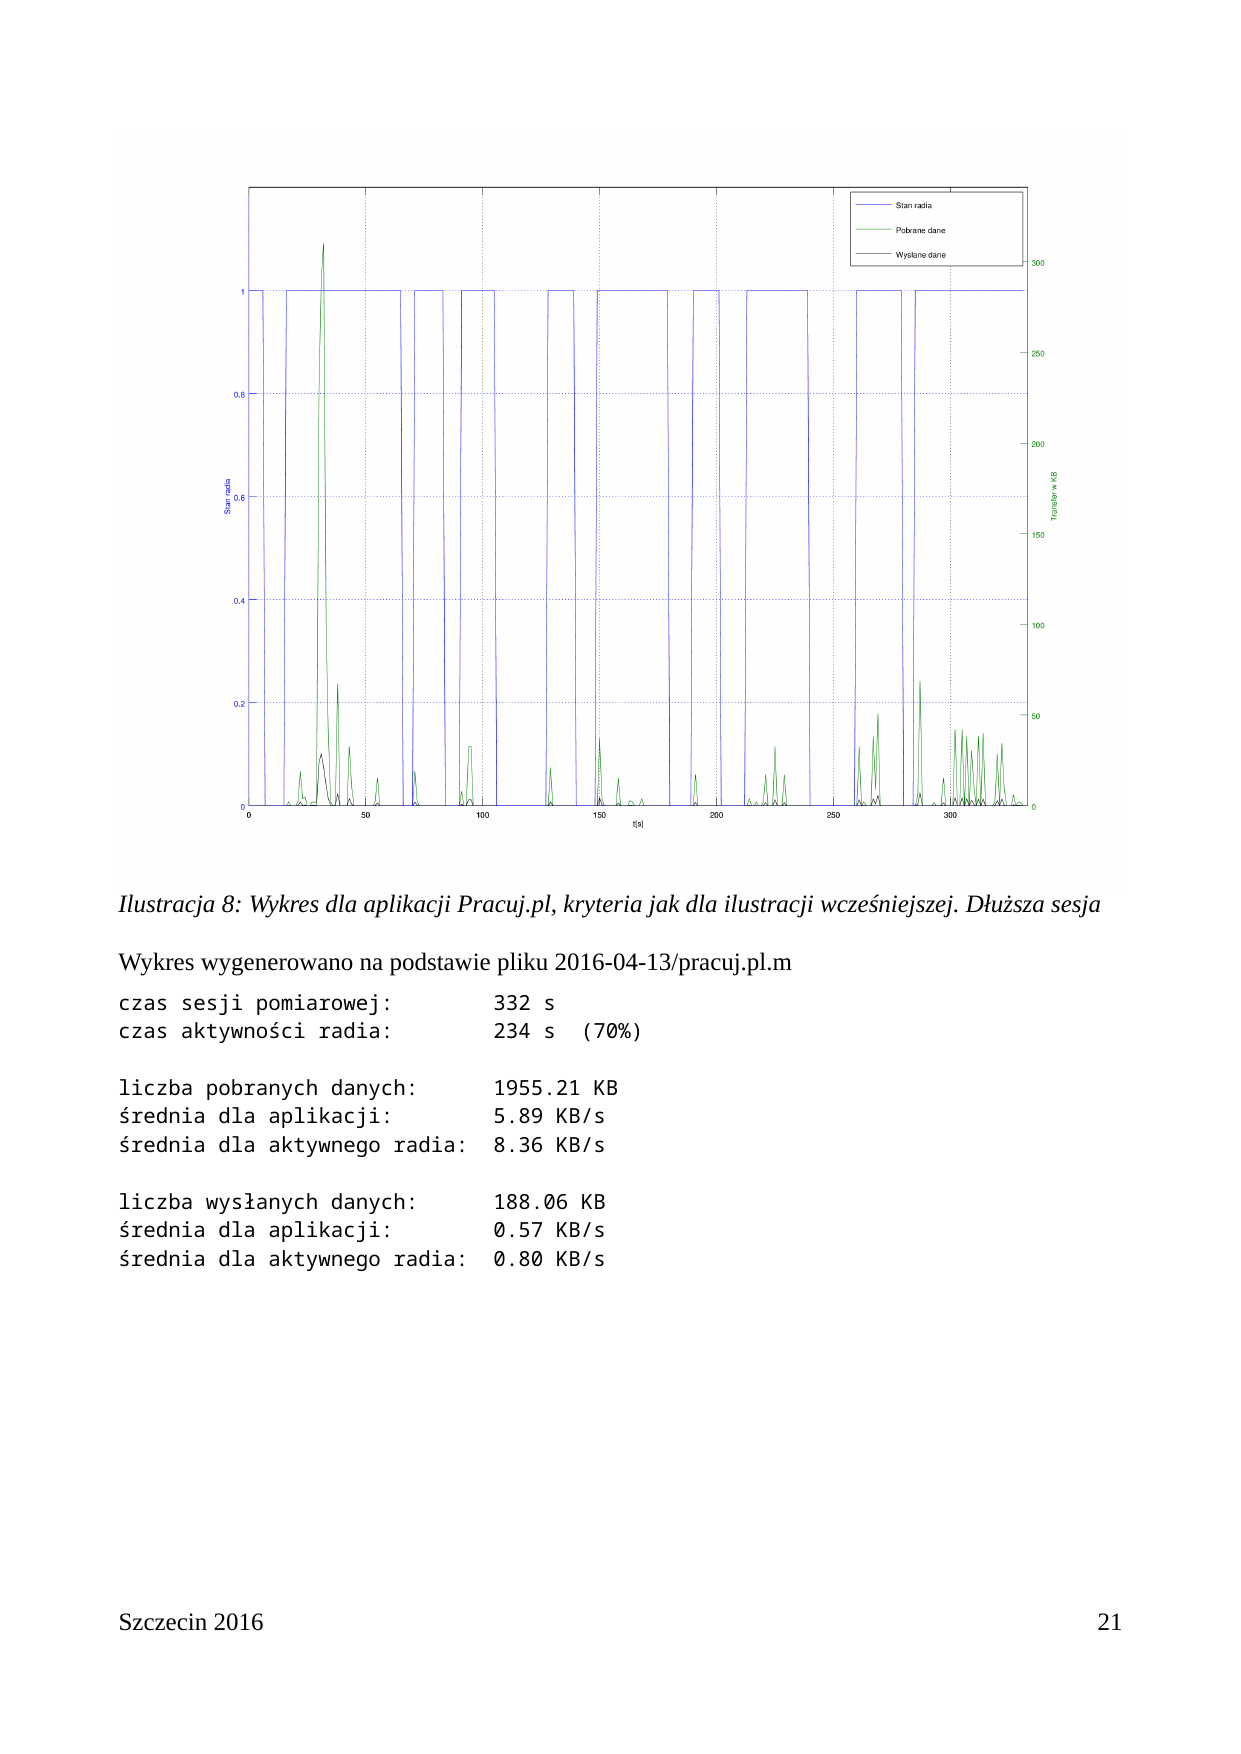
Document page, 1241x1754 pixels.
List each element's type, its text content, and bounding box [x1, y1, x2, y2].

text czas sesji pomiarowej: 332 s czas aktywności radia: 234 s (70%) liczba pobranych danych: 1955.21 KB średnia dla aplikacji: 5.89 KB/s średnia dla aktywnego radia: 8.36 KB/s liczba wysłanych danych: 188.06 KB średnia dla aplikacji: 0.57 KB/s średnia dla aktywnego radia: 0.80 KB/s [118, 988, 1122, 1301]
picture [118, 130, 1123, 889]
text Ilustracja 8: Wykres dla aplikacji Pracuj.pl, kryteria jak dla ilustracji wcześniejszej. Dłuższa sesja [118, 889, 1122, 918]
text [118, 118, 1122, 130]
text Wykres wygenerowano na podstawie pliku 2016-04-13/pracuj.pl.m [118, 918, 1122, 975]
